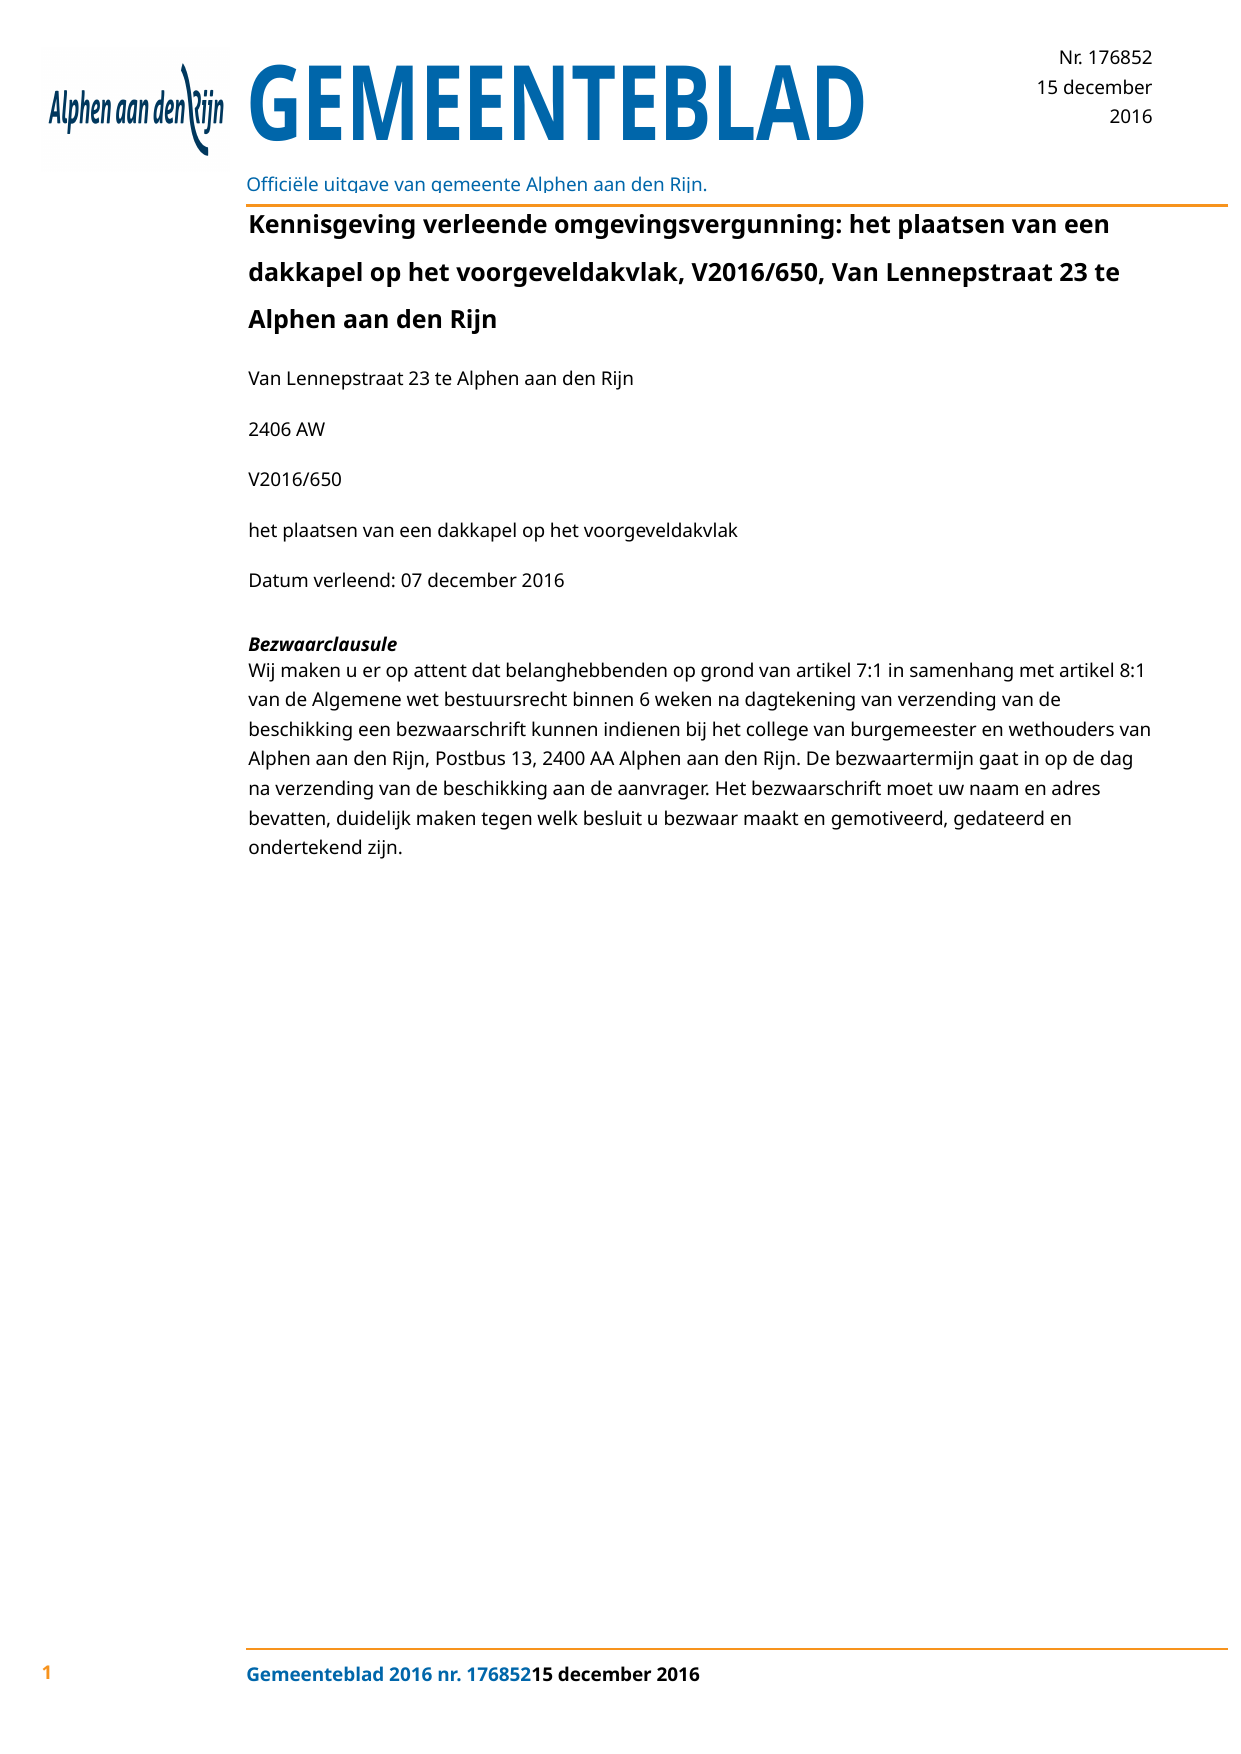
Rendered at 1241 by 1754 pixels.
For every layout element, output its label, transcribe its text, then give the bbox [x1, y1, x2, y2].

text Datum verleend: 07 december 2016 [248, 567, 1152, 593]
text Bezwaarclausule [248, 631, 1152, 657]
text Van Lennepstraat 23 te Alphen aan den Rijn [248, 366, 1152, 391]
text 2406 AW [248, 416, 1152, 442]
picture [41, 47, 231, 172]
text V2016/650 [248, 466, 1152, 492]
text Kennisgeving verleende omgevingsvergunning: het plaatsen van een dakkapel op het voorgeveldakvlak, V2016/650, Van Lennepstraat 23 te Alphen aan den Rijn [248, 207, 1152, 336]
text Wij maken u er op attent dat belanghebbenden op grond van artikel 7:1 in samenhang met artikel 8:1 van de Algemene wet bestuursrecht binnen 6 weken na dagtekening van verzending van de beschikking een bezwaarschrift kunnen indienen bij het college van burgemeester en wethouders van Alphen aan den Rijn, Postbus 13, 2400 AA Alphen aan den Rijn. De bezwaartermijn gaat in op de dag na verzending van de beschikking aan de aanvrager. Het bezwaarschrift moet uw naam en adres bevatten, duidelijk maken tegen welk besluit u bezwaar maakt en gemotiveerd, gedateerd en ondertekend zijn. [248, 657, 1152, 860]
text het plaatsen van een dakkapel op het voorgeveldakvlak [248, 517, 1152, 542]
